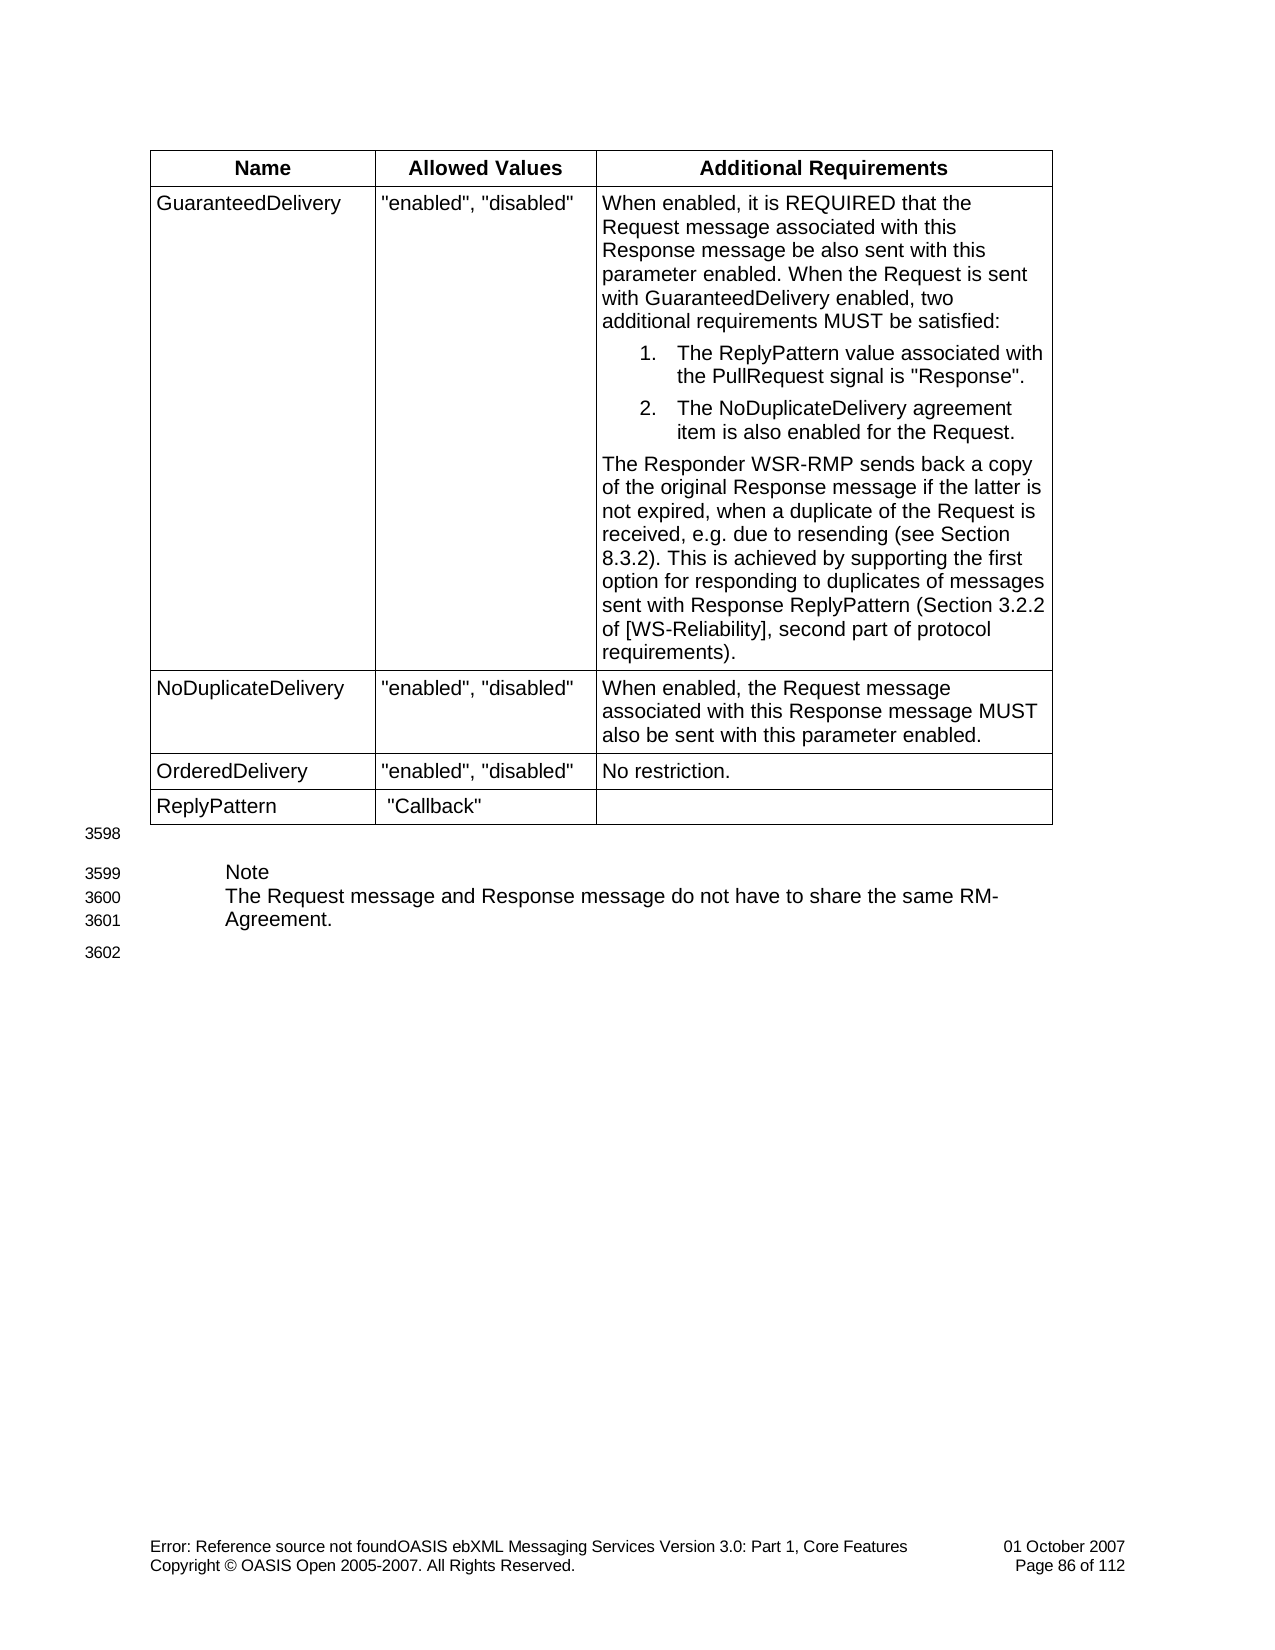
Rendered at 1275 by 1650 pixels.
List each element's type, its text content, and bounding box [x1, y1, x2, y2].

table_cell NoDuplicateDelivery [151, 671, 375, 753]
table_cell "enabled", "disabled" [376, 754, 596, 789]
text Note The Request message and Response message do not have to share the same RM-Agreement. [225, 861, 1050, 931]
table_cell OrderedDelivery [151, 754, 375, 789]
table_cell When enabled, the Request message associated with this Response message MUST also be sent with this parameter enabled. [597, 671, 1052, 753]
table_cell "enabled", "disabled" [376, 671, 596, 753]
table_cell GuaranteedDelivery [151, 187, 375, 670]
table_cell [597, 790, 1052, 824]
table_header Allowed Values [376, 151, 596, 186]
table_cell "enabled", "disabled" [376, 187, 596, 670]
table_header Additional Requirements [597, 151, 1052, 186]
table_header Name [151, 151, 375, 186]
table_cell "Callback" [376, 790, 596, 824]
table_cell No restriction. [597, 754, 1052, 789]
table_cell ReplyPattern [151, 790, 375, 824]
table_cell When enabled, it is REQUIRED that the Request message associated with this Response message be also sent with this parameter enabled. When the Request is sent with GuaranteedDelivery enabled, two additional requirements MUST be satisfied: The ReplyPattern value associated with the PullRequest signal is "Response". The NoDuplicateDelivery agreement item is also enabled for the Request. The Responder WSR-RMP sends back a copy of the original Response message if the latter is not expired, when a duplicate of the Request is received, e.g. due to resending (see Section 8.3.2). This is achieved by supporting the first option for responding to duplicates of messages sent with Response ReplyPattern (Section 3.2.2 of [WS-Reliability], second part of protocol requirements). [597, 187, 1052, 670]
